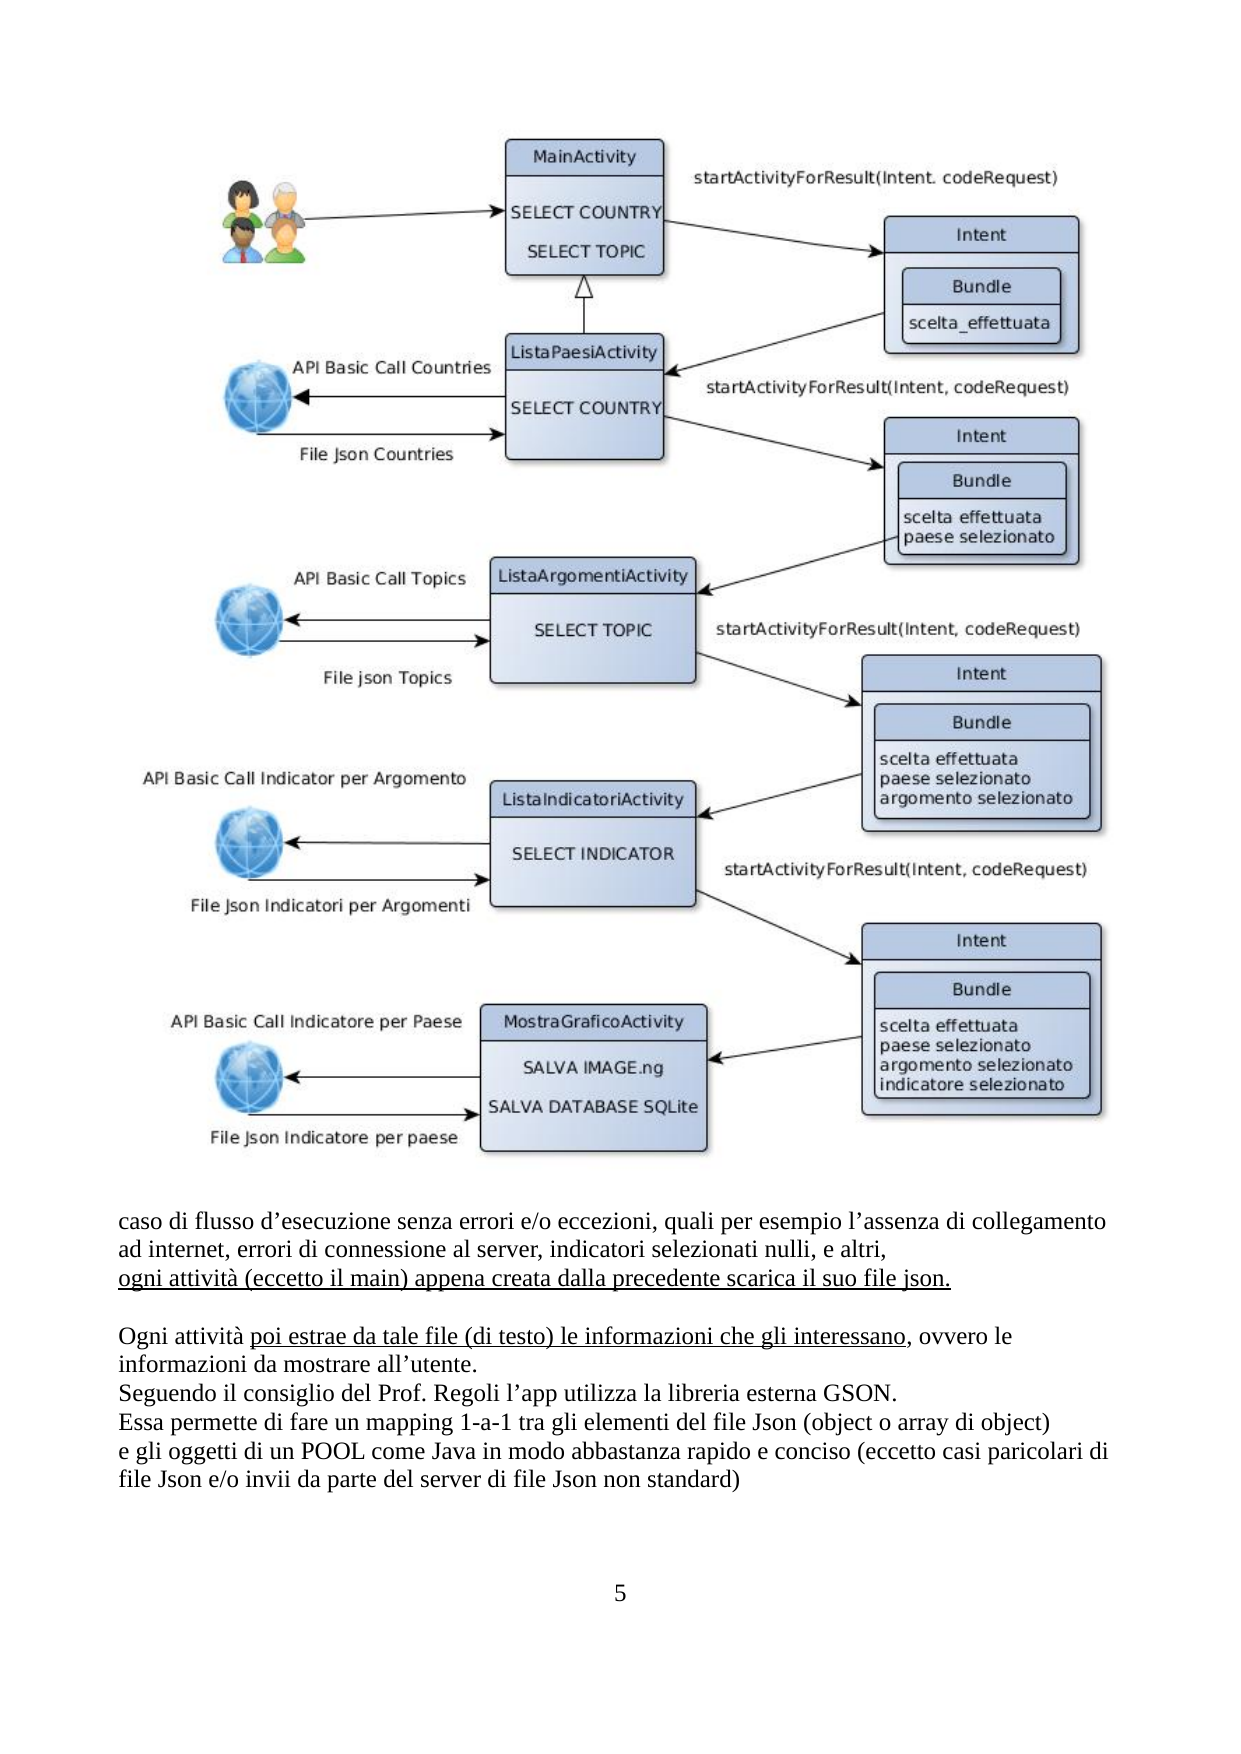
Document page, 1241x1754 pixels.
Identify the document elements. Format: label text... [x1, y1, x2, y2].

text Seguendo il consiglio del Prof. Regoli l’app utilizza la libreria esterna GSON. [118, 1378, 1122, 1407]
text Essa permette di fare un mapping 1-a-1 tra gli elementi del file Json (object o array di object) [118, 1407, 1122, 1436]
text Ogni attività poi estrae da tale file (di testo) le informazioni che gli interessano, ovvero le informazioni da mostrare all’utente. [118, 1321, 1122, 1378]
text e gli oggetti di un POOL come Java in modo abbastanza rapido e conciso (eccetto casi paricolari di file Json e/o invii da parte del server di file Json non standard) [118, 1436, 1122, 1493]
text ogni attività (eccetto il main) appena creata dalla precedente scarica il suo file json. [118, 1263, 1122, 1292]
text caso di flusso d’esecuzione senza errori e/o eccezioni, quali per esempio l’assenza di collegamento ad internet, errori di connessione al server, indicatori selezionati nulli, e altri, [118, 1206, 1122, 1263]
picture [118, 118, 1123, 1173]
